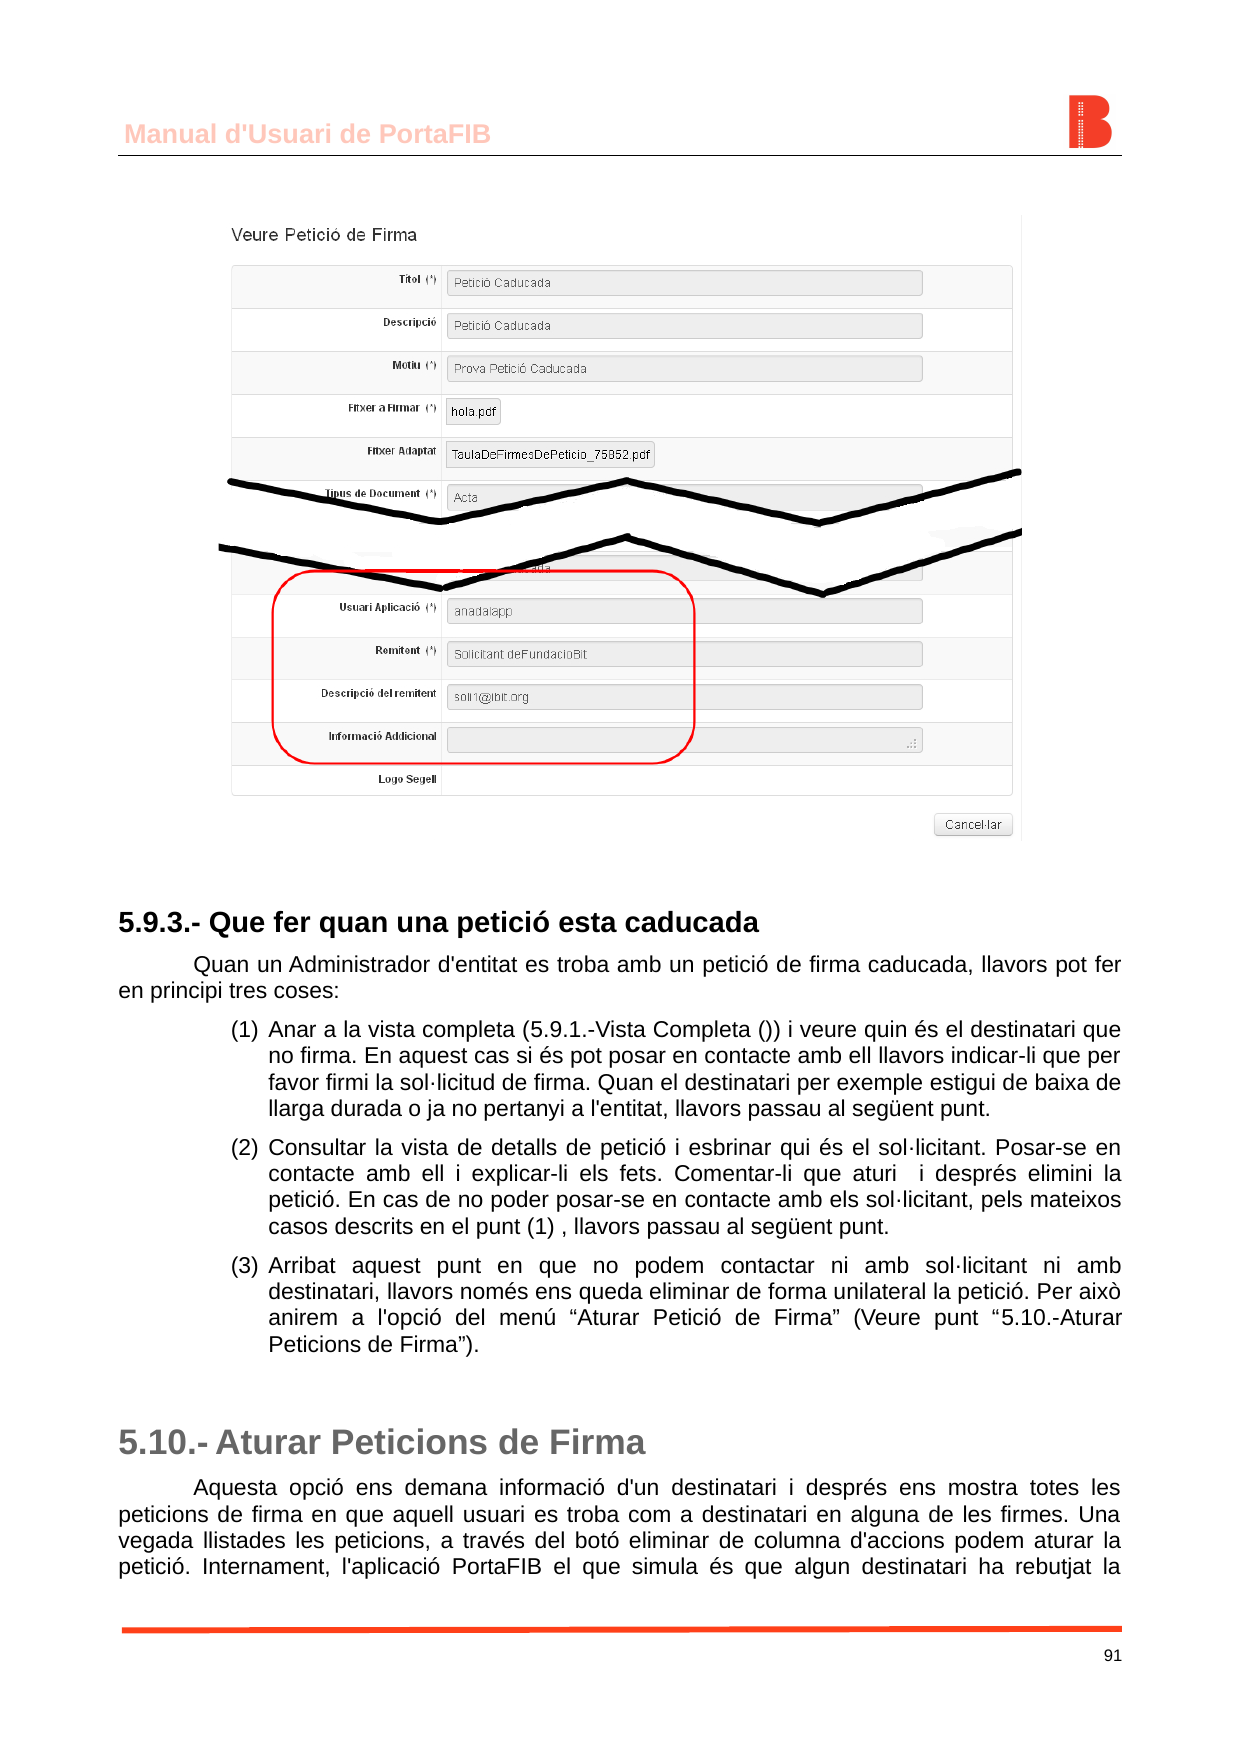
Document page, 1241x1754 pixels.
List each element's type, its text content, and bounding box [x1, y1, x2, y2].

list Consultar la vista de detalls de petició i esbrinar qui és el sol·licitant. Posar-se en contacte amb ell i explicar-li els fets. Comentar-li que aturi i després elimini la petició. En cas de no poder posar-se en contacte amb els sol·licitant, pels mateixos casos descrits en el punt (1) , llavors passau al següent punt. [231, 1134, 1122, 1239]
list Anar a la vista completa (5.9.1.-Vista Completa ()) i veure quin és el destinatari que no firma. En aquest cas si és pot posar en contacte amb ell llavors indicar-li que per favor firmi la sol·licitud de firma. Quan el destinatari per exemple estigui de baixa de llarga durada o ja no pertanyi a l'entitat, llavors passau al següent punt. [231, 1016, 1122, 1121]
text Quan un Administrador d'entitat es troba amb un petició de firma caducada, llavors pot fer en principi tres coses: [118, 951, 1122, 1003]
list Arribat aquest punt en que no podem contactar ni amb sol·licitant ni amb destinatari, llavors només ens queda eliminar de forma unilateral la petició. Per això anirem a l'opció del menú “Aturar Petició de Firma” (Veure punt “5.10.-Aturar Peticions de Firma”). [231, 1252, 1122, 1357]
subtitle Que fer quan una petició esta caducada [118, 904, 1122, 938]
picture [1063, 94, 1117, 150]
subtitle Aturar Peticions de Firma [118, 1421, 1122, 1462]
text Aquesta opció ens demana informació d'un destinatari i després ens mostra totes les peticions de firma en que aquell usuari es troba com a destinatari en alguna de les firmes. Una vegada llistades les peticions, a través del botó eliminar de columna d'accions podem aturar la petició. Internament, l'aplicació PortaFIB el que simula és que algun destinatari ha rebutjat la [118, 1474, 1122, 1579]
picture [218, 215, 1022, 841]
